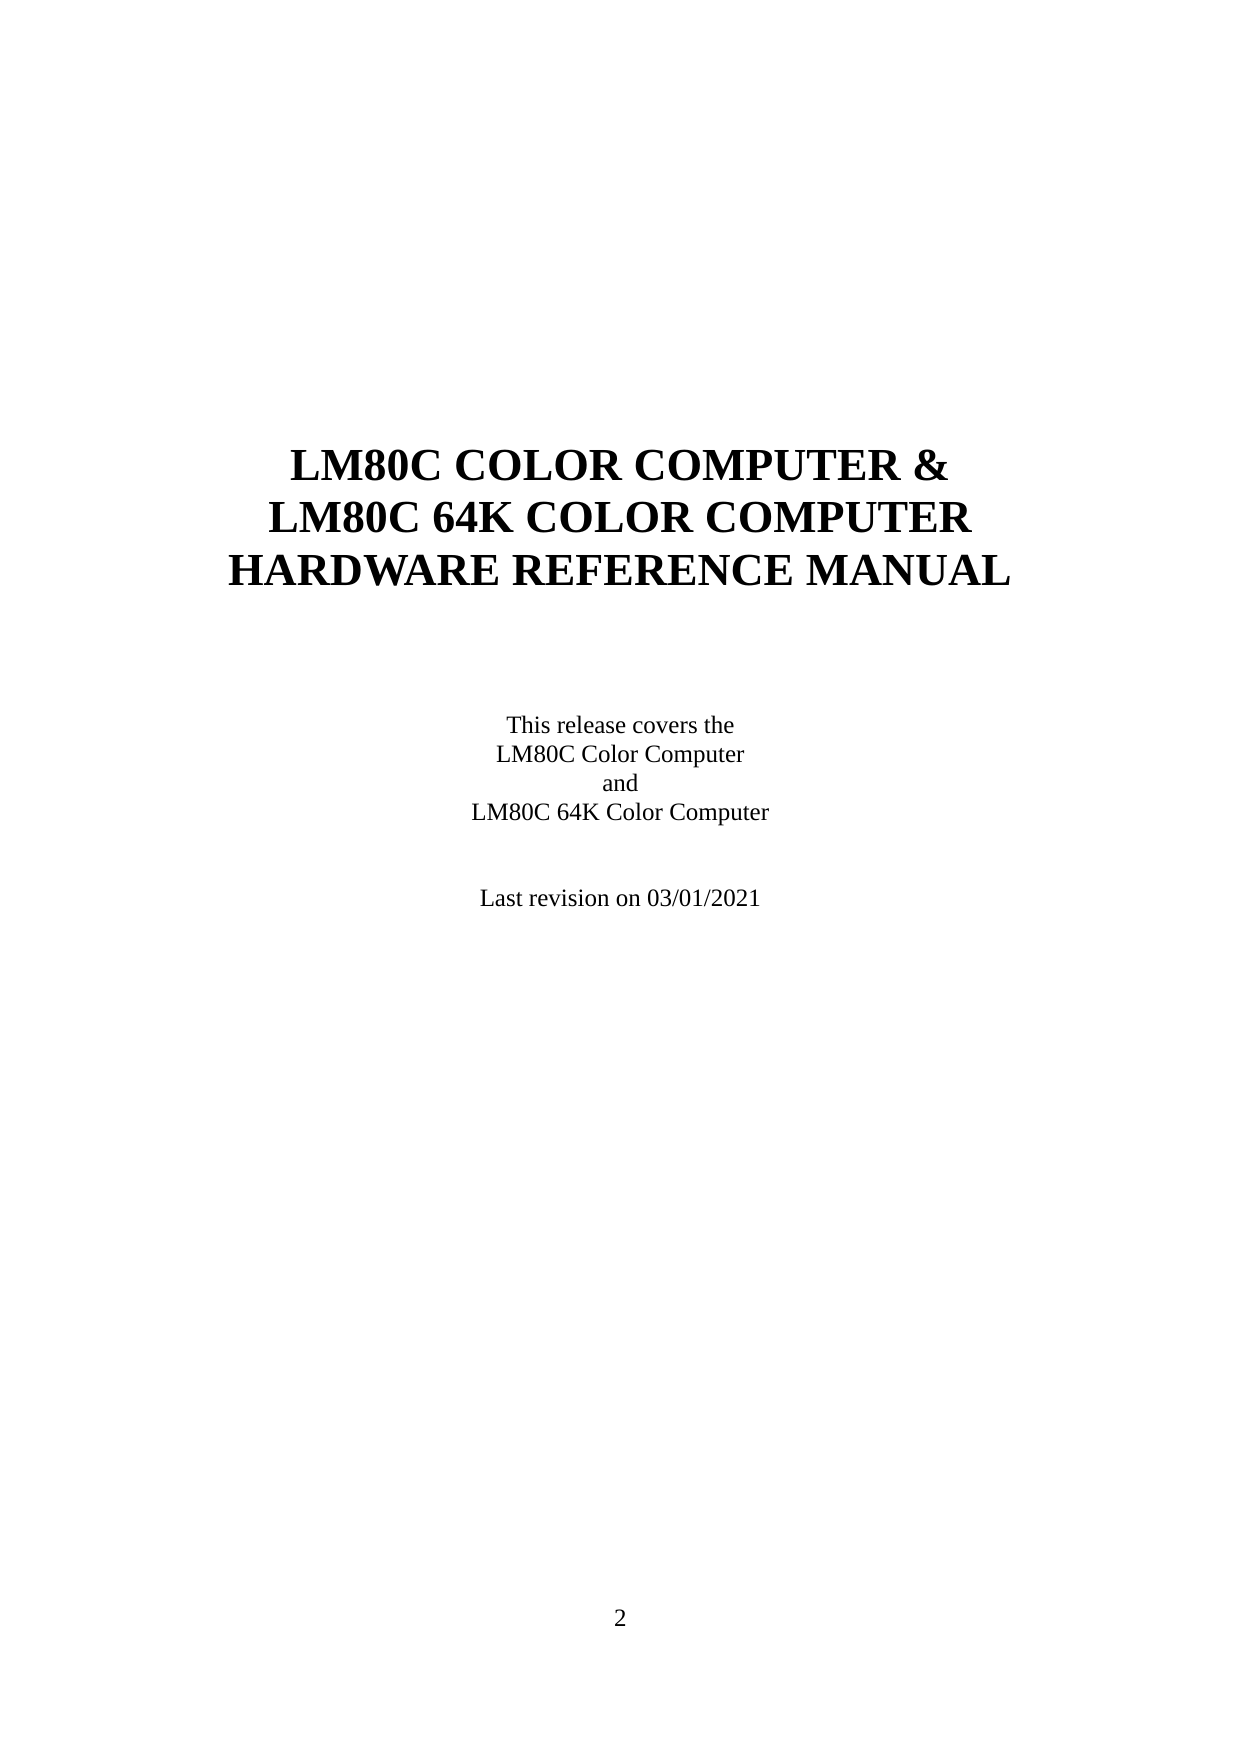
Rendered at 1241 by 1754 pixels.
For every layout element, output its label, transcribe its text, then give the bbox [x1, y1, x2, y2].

text This release covers the [121, 710, 1119, 739]
text and [121, 768, 1119, 797]
text HARDWARE REFERENCE MANUAL [121, 543, 1119, 595]
text LM80C 64K Color Computer [121, 797, 1119, 825]
text Last revision on 03/01/2021 [121, 883, 1119, 912]
text LM80C 64K COLOR COMPUTER [121, 490, 1119, 543]
text LM80C Color Computer [121, 739, 1119, 768]
text LM80C COLOR COMPUTER & [121, 437, 1119, 490]
